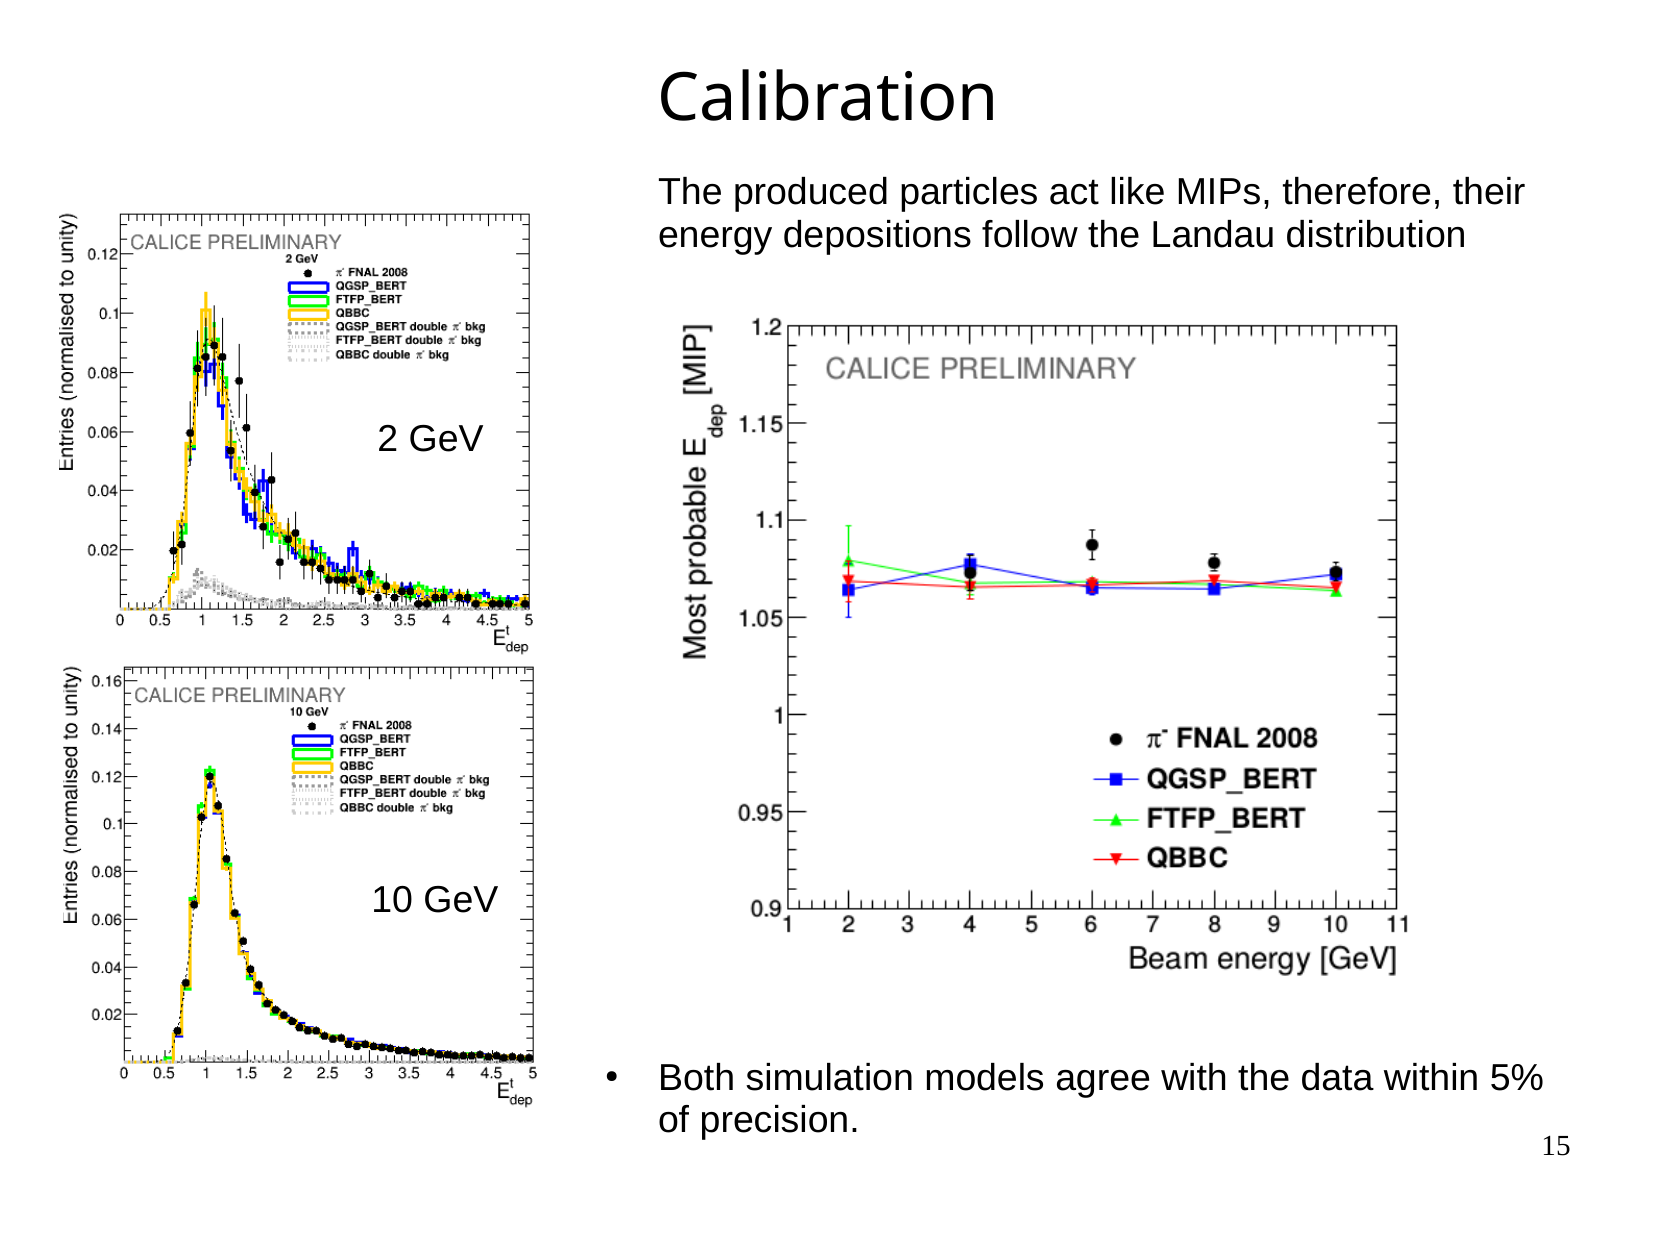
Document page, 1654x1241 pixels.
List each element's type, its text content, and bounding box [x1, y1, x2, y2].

title Calibration [85, 52, 1571, 138]
list The produced particles act like MIPs, therefore, their energy depositions follow the Landau distribution [587, 171, 1571, 330]
list Both simulation models agree with the data within 5% of precision. [587, 1056, 1571, 1216]
picture [677, 330, 1469, 978]
text_box 2 GeV [362, 410, 499, 468]
text_box 10 GeV [356, 870, 514, 928]
picture [59, 168, 548, 1109]
